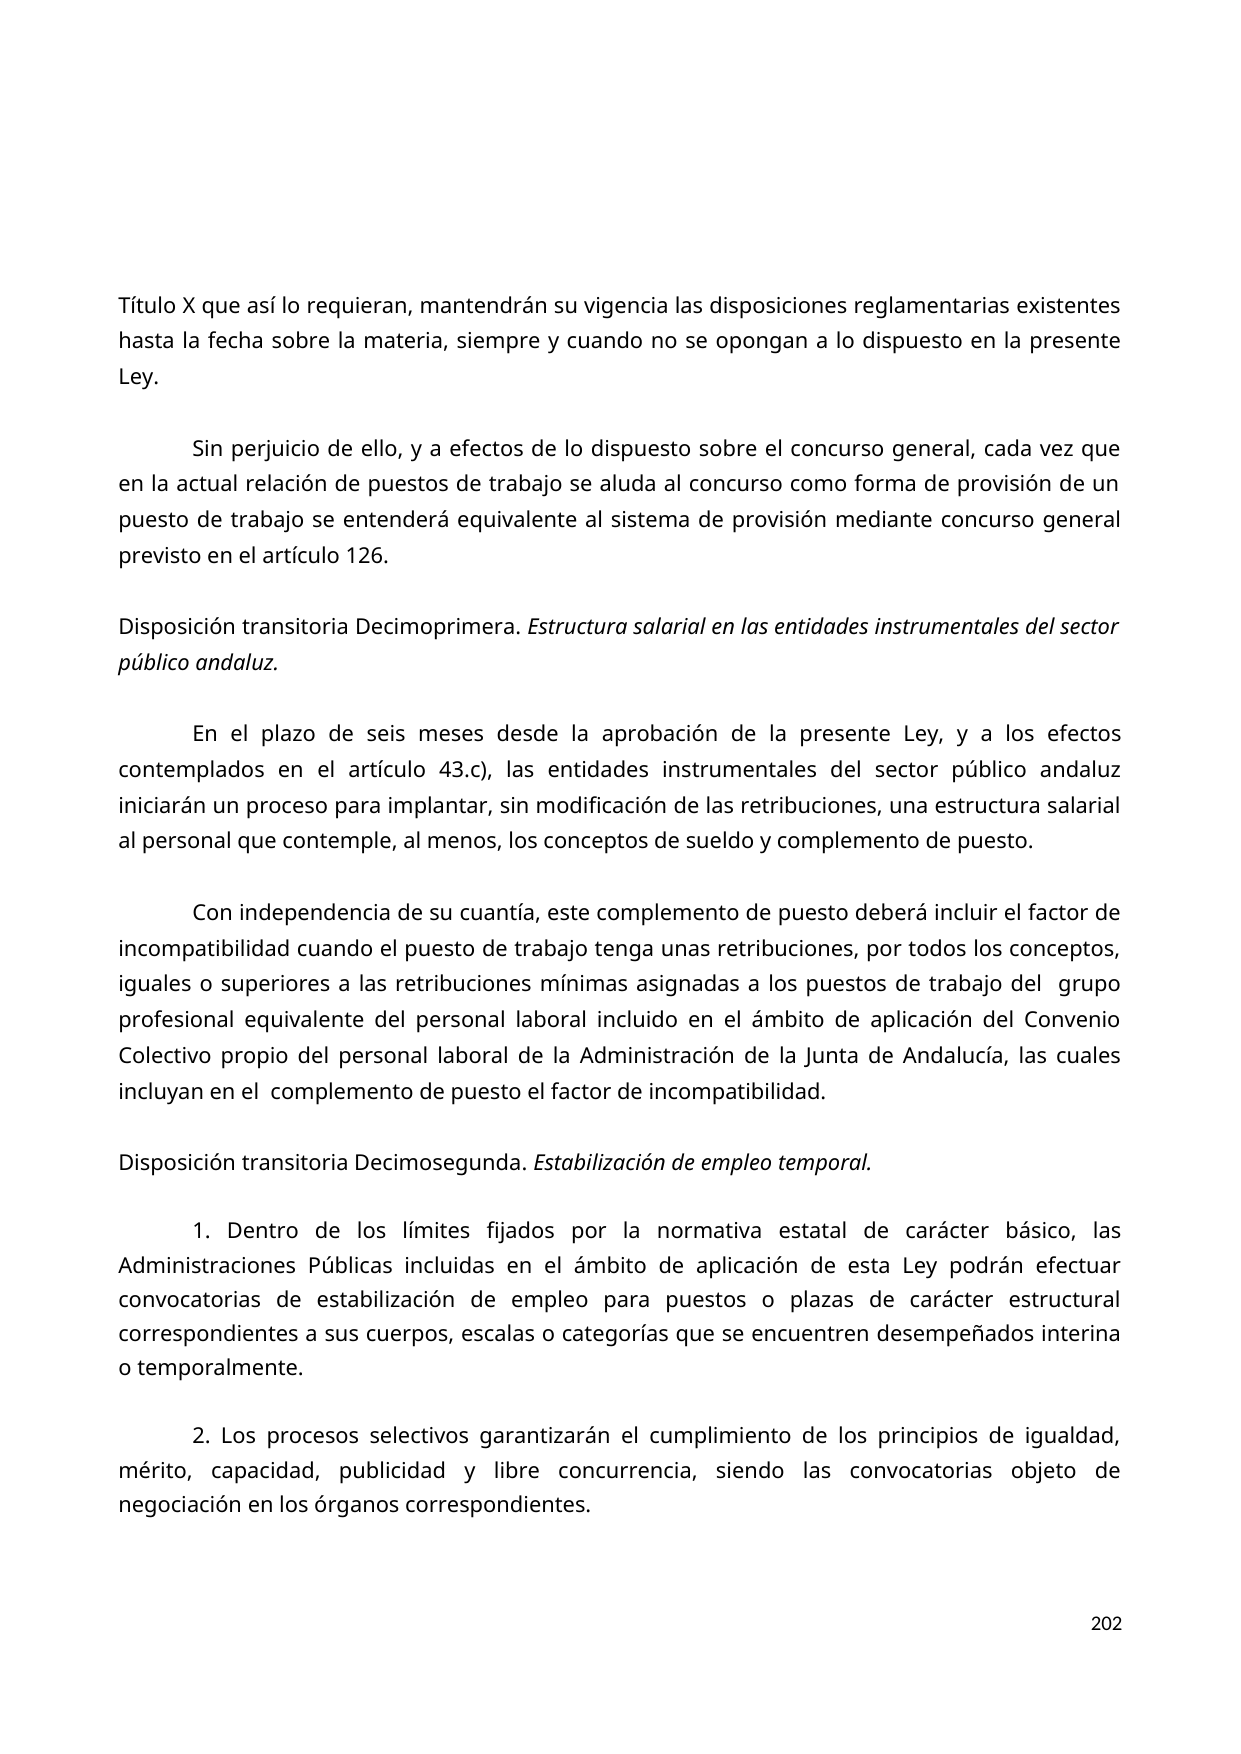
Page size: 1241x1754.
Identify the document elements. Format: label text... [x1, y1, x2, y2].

text Título X que así lo requieran, mantendrán su vigencia las disposiciones reglamentarias existentes hasta la fecha sobre la materia, siempre y cuando no se opongan a lo dispuesto en la presente Ley. [118, 289, 1122, 391]
text En el plazo de seis meses desde la aprobación de la presente Ley, y a los efectos contemplados en el artículo 43.c), las entidades instrumentales del sector público andaluz iniciarán un proceso para implantar, sin modificación de las retribuciones, una estructura salarial al personal que contemple, al menos, los conceptos de sueldo y complemento de puesto. [118, 718, 1122, 855]
text Sin perjuicio de ello, y a efectos de lo dispuesto sobre el concurso general, cada vez que en la actual relación de puestos de trabajo se aluda al concurso como forma de provisión de un puesto de trabajo se entenderá equivalente al sistema de provisión mediante concurso general previsto en el artículo 126. [118, 432, 1122, 569]
text Disposición transitoria Decimoprimera. Estructura salarial en las entidades instrumentales del sector público andaluz. [118, 611, 1122, 677]
text Con independencia de su cuantía, este complemento de puesto deberá incluir el factor de incompatibilidad cuando el puesto de trabajo tenga unas retribuciones, por todos los conceptos, iguales o superiores a las retribuciones mínimas asignadas a los puestos de trabajo del grupo profesional equivalente del personal laboral incluido en el ámbito de aplicación del Convenio Colectivo propio del personal laboral de la Administración de la Junta de Andalucía, las cuales incluyan en el complemento de puesto el factor de incompatibilidad. [118, 897, 1122, 1105]
text 2. Los procesos selectivos garantizarán el cumplimiento de los principios de igualdad, mérito, capacidad, publicidad y libre concurrencia, siendo las convocatorias objeto de negociación en los órganos correspondientes. [118, 1420, 1122, 1518]
text 1. Dentro de los límites fijados por la normativa estatal de carácter básico, las Administraciones Públicas incluidas en el ámbito de aplicación de esta Ley podrán efectuar convocatorias de estabilización de empleo para puestos o plazas de carácter estructural correspondientes a sus cuerpos, escalas o categorías que se encuentren desempeñados interina o temporalmente. [118, 1215, 1122, 1382]
text Disposición transitoria Decimosegunda. Estabilización de empleo temporal. [118, 1147, 1122, 1177]
